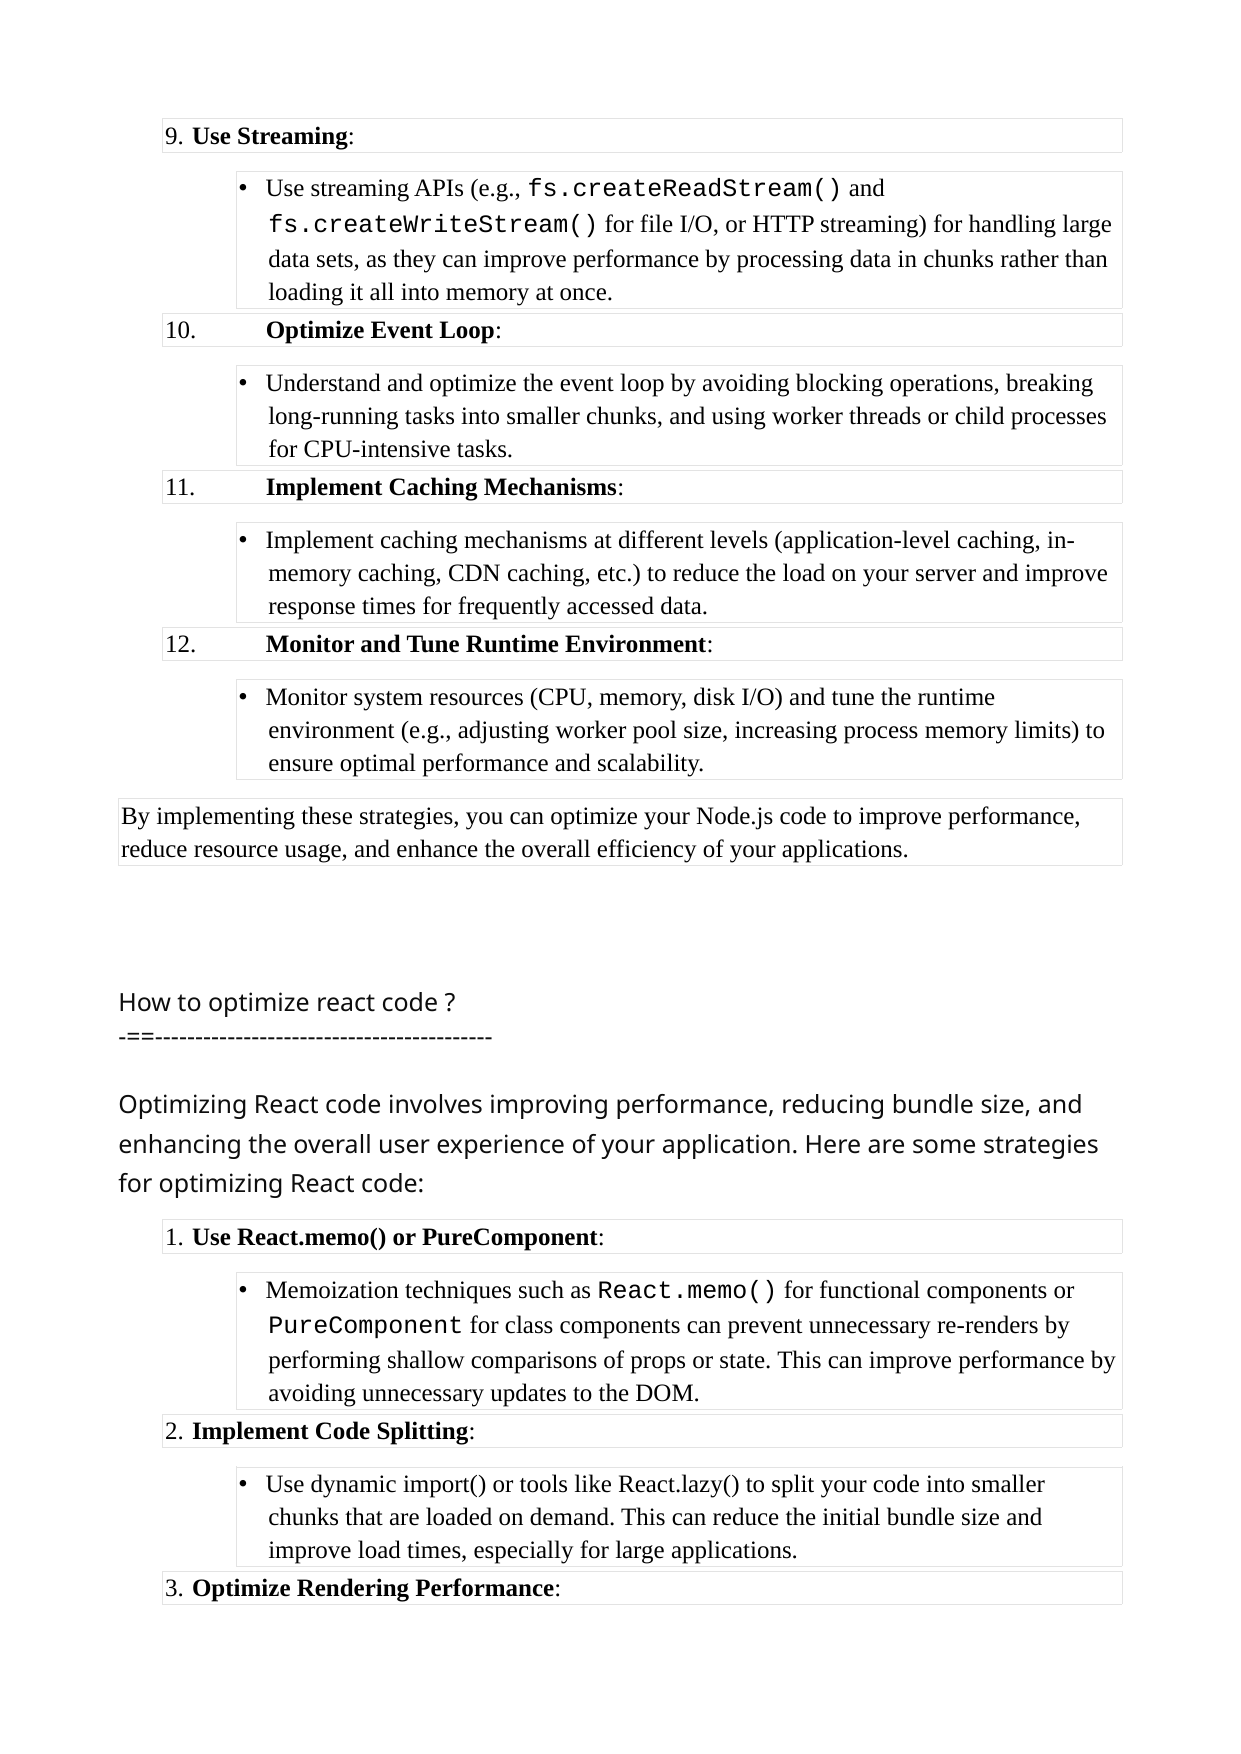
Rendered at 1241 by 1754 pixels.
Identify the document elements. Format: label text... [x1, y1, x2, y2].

list Use React.memo() or PureComponent: [163, 1220, 1122, 1253]
list Understand and optimize the event loop by avoiding blocking operations, breaking long-running tasks into smaller chunks, and using worker threads or child processes for CPU-intensive tasks. [237, 366, 1122, 465]
text -==------------------------------------------ [118, 1019, 1122, 1053]
text By implementing these strategies, you can optimize your Node.js code to improve performance, reduce resource usage, and enhance the overall efficiency of your applications. [119, 799, 1122, 865]
list Use Streaming: [163, 119, 1122, 152]
list Use streaming APIs (e.g., fs.createReadStream() and fs.createWriteStream() for file I/O, or HTTP streaming) for handling large data sets, as they can improve performance by processing data in chunks rather than loading it all into memory at once. [237, 172, 1122, 308]
list Implement Caching Mechanisms: [163, 471, 1122, 503]
list Optimize Rendering Performance: [163, 1572, 1122, 1604]
list Optimize Event Loop: [163, 314, 1122, 346]
text How to optimize react code ? [118, 961, 1122, 1019]
list Monitor and Tune Runtime Environment: [163, 628, 1122, 660]
text Optimizing React code involves improving performance, reducing bundle size, and enhancing the overall user experience of your application. Here are some strategies for optimizing React code: [118, 1087, 1122, 1199]
list Memoization techniques such as React.memo() for functional components or PureComponent for class components can prevent unnecessary re-renders by performing shallow comparisons of props or state. This can improve performance by avoiding unnecessary updates to the DOM. [237, 1273, 1122, 1409]
list Use dynamic import() or tools like React.lazy() to split your code into smaller chunks that are loaded on demand. This can reduce the initial bundle size and improve load times, especially for large applications. [237, 1468, 1122, 1566]
list Implement Code Splitting: [163, 1415, 1122, 1447]
list Monitor system resources (CPU, memory, disk I/O) and tune the runtime environment (e.g., adjusting worker pool size, increasing process memory limits) to ensure optimal performance and scalability. [237, 680, 1122, 779]
list Implement caching mechanisms at different levels (application-level caching, in-memory caching, CDN caching, etc.) to reduce the load on your server and improve response times for frequently accessed data. [237, 523, 1122, 622]
